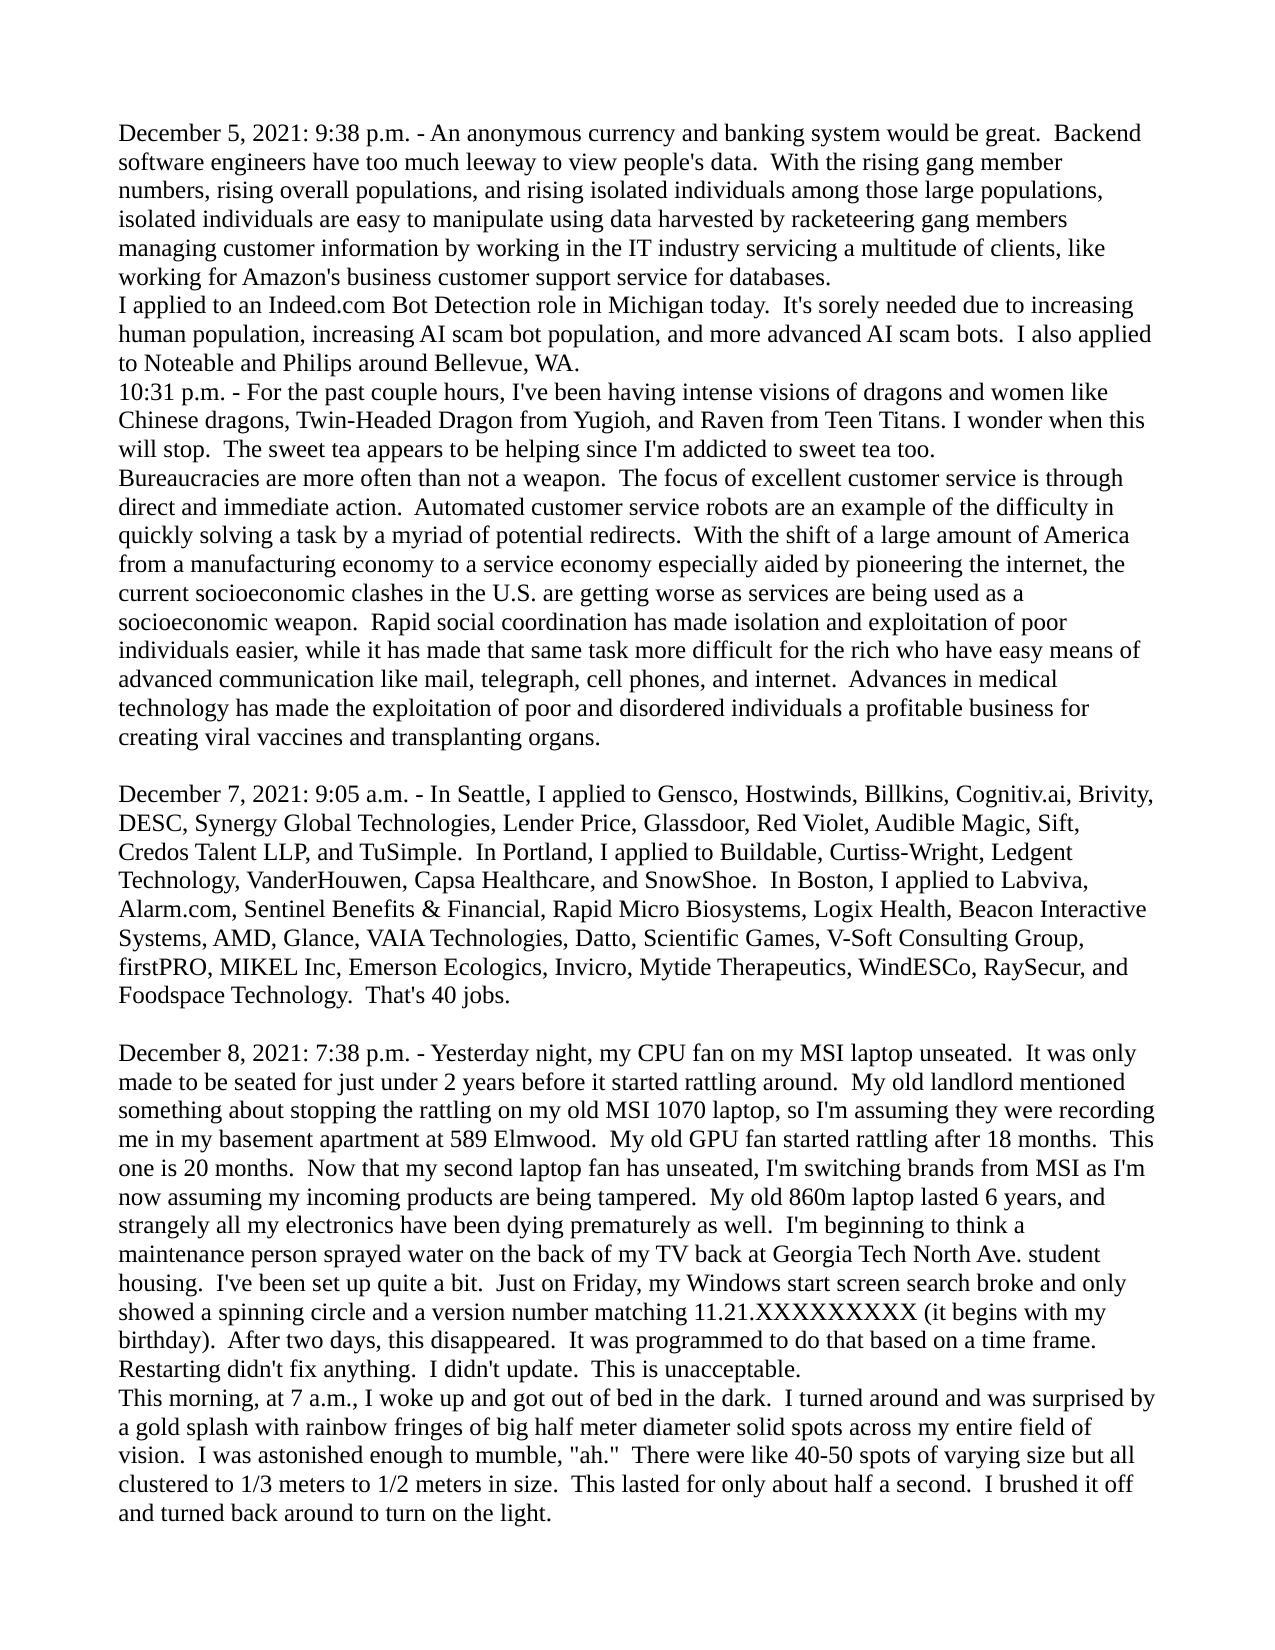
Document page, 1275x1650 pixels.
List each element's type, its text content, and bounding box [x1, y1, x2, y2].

text This morning, at 7 a.m., I woke up and got out of bed in the dark. I turned around and was surprised by a gold splash with rainbow fringes of big half meter diameter solid spots across my entire field of vision. I was astonished enough to mumble, "ah." There were like 40-50 spots of varying size but all clustered to 1/3 meters to 1/2 meters in size. This lasted for only about half a second. I brushed it off and turned back around to turn on the light. [118, 1383, 1157, 1527]
text 10:31 p.m. - For the past couple hours, I've been having intense visions of dragons and women like Chinese dragons, Twin-Headed Dragon from Yugioh, and Raven from Teen Titans. I wonder when this will stop. The sweet tea appears to be helping since I'm addicted to sweet tea too. [118, 377, 1157, 463]
text I applied to an Indeed.com Bot Detection role in Michigan today. It's sorely needed due to increasing human population, increasing AI scam bot population, and more advanced AI scam bots. I also applied to Noteable and Philips around Bellevue, WA. [118, 291, 1157, 377]
text December 8, 2021: 7:38 p.m. - Yesterday night, my CPU fan on my MSI laptop unseated. It was only made to be seated for just under 2 years before it started rattling around. My old landlord mentioned something about stopping the rattling on my old MSI 1070 laptop, so I'm assuming they were recording me in my basement apartment at 589 Elmwood. My old GPU fan started rattling after 18 months. This one is 20 months. Now that my second laptop fan has unseated, I'm switching brands from MSI as I'm now assuming my incoming products are being tampered. My old 860m laptop lasted 6 years, and strangely all my electronics have been dying prematurely as well. I'm beginning to think a maintenance person sprayed water on the back of my TV back at Georgia Tech North Ave. student housing. I've been set up quite a bit. Just on Friday, my Windows start screen search broke and only showed a spinning circle and a version number matching 11.21.XXXXXXXXX (it begins with my birthday). After two days, this disappeared. It was programmed to do that based on a time frame. Restarting didn't fix anything. I didn't update. This is unacceptable. [118, 1038, 1157, 1383]
text Bureaucracies are more often than not a weapon. The focus of excellent customer service is through direct and immediate action. Automated customer service robots are an example of the difficulty in quickly solving a task by a myriad of potential redirects. With the shift of a large amount of America from a manufacturing economy to a service economy especially aided by pioneering the internet, the current socioeconomic clashes in the U.S. are getting worse as services are being used as a socioeconomic weapon. Rapid social coordination has made isolation and exploitation of poor individuals easier, while it has made that same task more difficult for the rich who have easy means of advanced communication like mail, telegraph, cell phones, and internet. Advances in medical technology has made the exploitation of poor and disordered individuals a profitable business for creating viral vaccines and transplanting organs. [118, 463, 1157, 751]
text December 7, 2021: 9:05 a.m. - In Seattle, I applied to Gensco, Hostwinds, Billkins, Cognitiv.ai, Brivity, DESC, Synergy Global Technologies, Lender Price, Glassdoor, Red Violet, Audible Magic, Sift, Credos Talent LLP, and TuSimple. In Portland, I applied to Buildable, Curtiss-Wright, Ledgent Technology, VanderHouwen, Capsa Healthcare, and SnowShoe. In Boston, I applied to Labviva, Alarm.com, Sentinel Benefits & Financial, Rapid Micro Biosystems, Logix Health, Beacon Interactive Systems, AMD, Glance, VAIA Technologies, Datto, Scientific Games, V-Soft Consulting Group, firstPRO, MIKEL Inc, Emerson Ecologics, Invicro, Mytide Therapeutics, WindESCo, RaySecur, and Foodspace Technology. That's 40 jobs. [118, 779, 1157, 1009]
text December 5, 2021: 9:38 p.m. - An anonymous currency and banking system would be great. Backend software engineers have too much leeway to view people's data. With the rising gang member numbers, rising overall populations, and rising isolated individuals among those large populations, isolated individuals are easy to manipulate using data harvested by racketeering gang members managing customer information by working in the IT industry servicing a multitude of clients, like working for Amazon's business customer support service for databases. [118, 118, 1157, 291]
